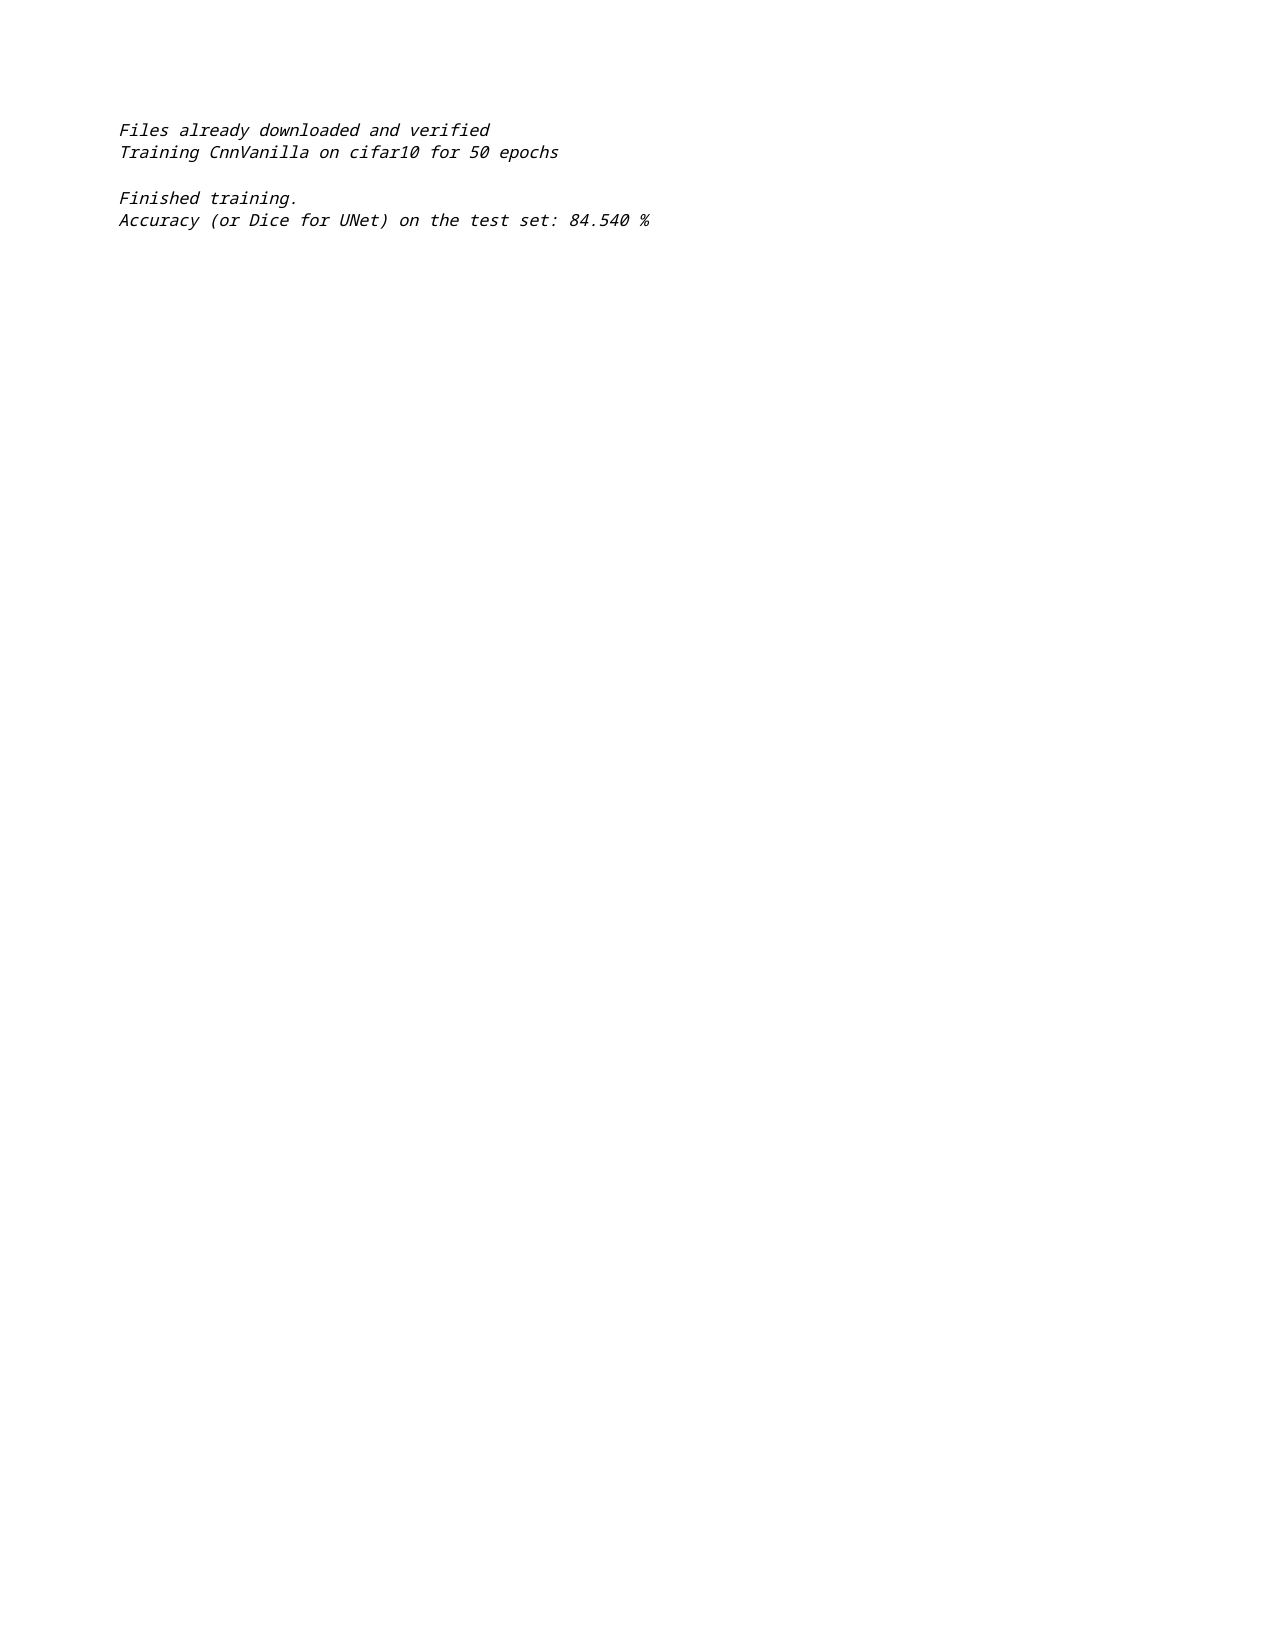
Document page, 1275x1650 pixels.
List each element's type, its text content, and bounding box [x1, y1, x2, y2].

text Finished training. [118, 186, 1157, 209]
text Accuracy (or Dice for UNet) on the test set: 84.540 % [118, 209, 1157, 232]
text Training CnnVanilla on cifar10 for 50 epochs [118, 141, 1157, 163]
text Files already downloaded and verified [118, 118, 1157, 141]
